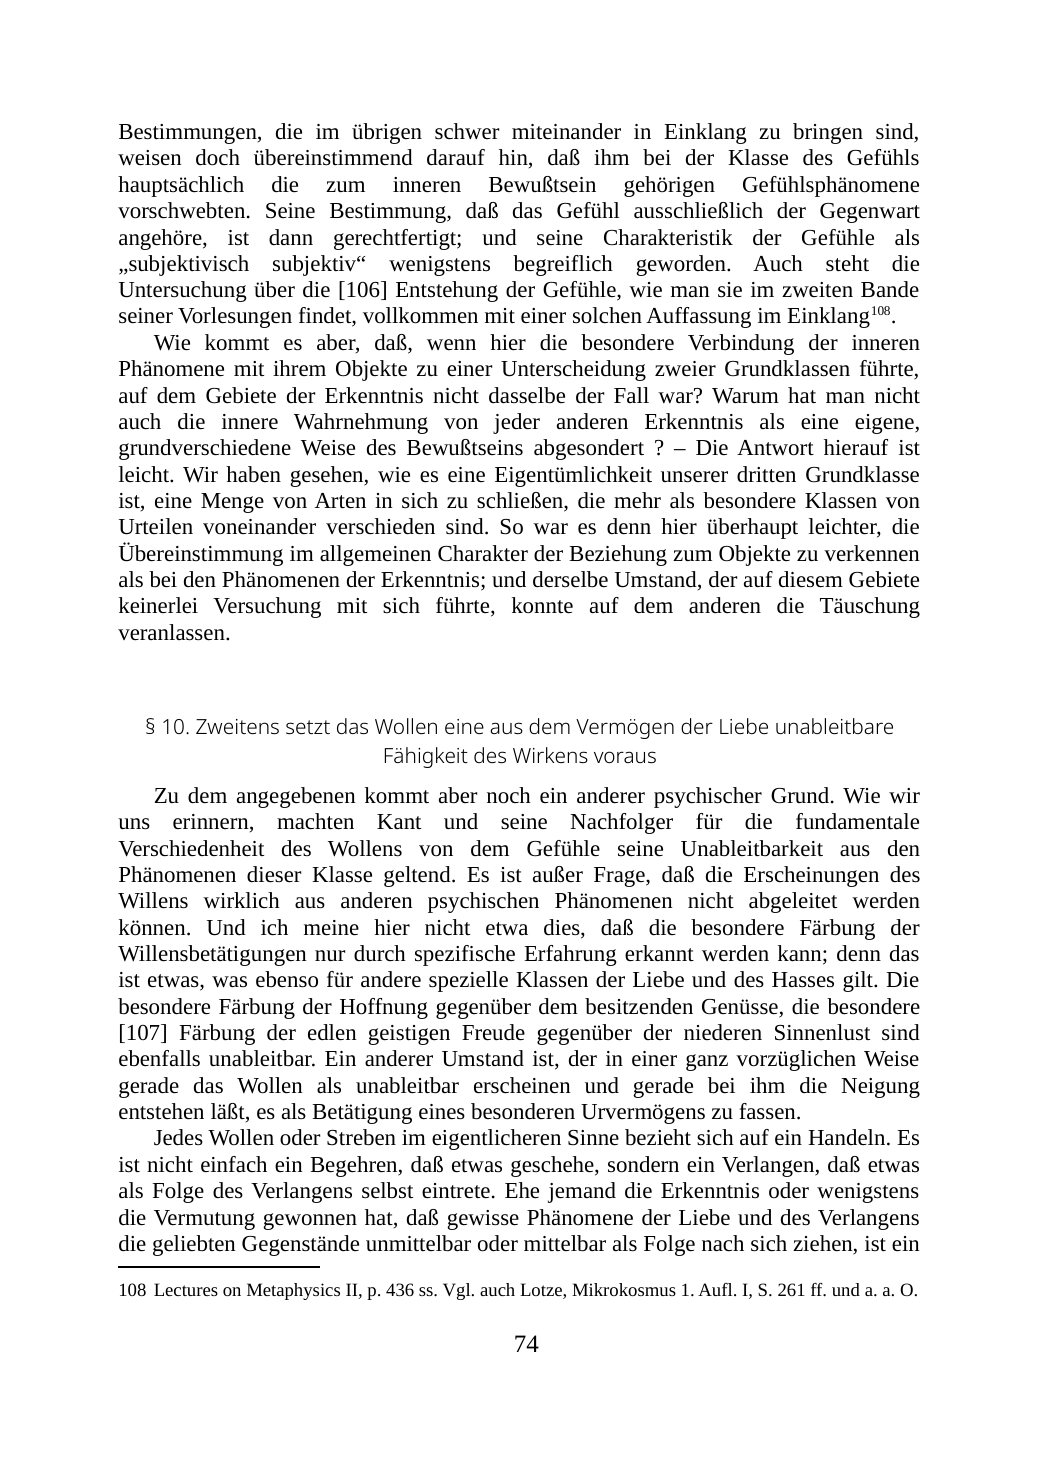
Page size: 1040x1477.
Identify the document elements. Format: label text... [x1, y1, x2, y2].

text Jedes Wollen oder Streben im eigentlicheren Sinne bezieht sich auf ein Handeln. Es ist nicht einfach ein Begehren, daß etwas geschehe, sondern ein Verlangen, daß etwas als Folge des Verlangens selbst eintrete. Ehe jemand die Erkenntnis oder wenigstens die Vermutung gewonnen hat, daß gewisse Phänomene der Liebe und des Verlangens die geliebten Gegenstände unmittelbar oder mittelbar als Folge nach sich ziehen, ist ein [118, 1124, 921, 1256]
text Lectures on Metaphysics II, p. 436 ss. Vgl. auch Lotze, Mikrokosmus 1. Aufl. I, S. 261 ff. und a. a. O. [118, 1278, 921, 1300]
text Wie kommt es aber, daß, wenn hier die besondere Verbindung der inneren Phänomene mit ihrem Objekte zu einer Unterscheidung zweier Grundklassen führte, auf dem Gebiete der Erkenntnis nicht dasselbe der Fall war? Warum hat man nicht auch die innere Wahrnehmung von jeder anderen Erkenntnis als eine eigene, grundverschiedene Weise des Bewußtseins abgesondert ? – Die Antwort hierauf ist leicht. Wir haben gesehen, wie es eine Eigentümlichkeit unserer dritten Grundklasse ist, eine Menge von Arten in sich zu schließen, die mehr als besondere Klassen von Urteilen voneinander verschieden sind. So war es denn hier überhaupt leichter, die Übereinstimmung im allgemeinen Charakter der Beziehung zum Objekte zu verkennen als bei den Phänomenen der Erkenntnis; und derselbe Umstand, der auf diesem Gebiete keinerlei Versuchung mit sich führte, konnte auf dem anderen die Täuschung veranlassen. [118, 329, 921, 645]
text Bestimmungen, die im übrigen schwer miteinander in Einklang zu bringen sind, weisen doch übereinstimmend darauf hin, daß ihm bei der Klasse des Gefühls hauptsächlich die zum inneren Bewußtsein gehörigen Gefühlsphänomene vorschwebten. Seine Bestimmung, daß das Gefühl ausschließlich der Gegenwart angehöre, ist dann gerechtfertigt; und seine Charakteristik der Gefühle als „subjektivisch subjektiv“ wenigstens begreiflich geworden. Auch steht die Untersuchung über die [106] Entstehung der Gefühle, wie man sie im zweiten Bande seiner Vorlesungen findet, vollkommen mit einer solchen Auffassung im Einklang. [118, 118, 921, 329]
text Zu dem angegebenen kommt aber noch ein anderer psychischer Grund. Wie wir uns erinnern, machten Kant und seine Nachfolger für die fundamentale Verschiedenheit des Wollens von dem Gefühle seine Unableitbarkeit aus den Phänomenen dieser Klasse geltend. Es ist außer Frage, daß die Erscheinungen des Willens wirklich aus anderen psychischen Phänomenen nicht abgeleitet werden können. Und ich meine hier nicht etwa dies, daß die besondere Färbung der Willensbetätigungen nur durch spezifische Erfahrung erkannt werden kann; denn das ist etwas, was ebenso für andere spezielle Klassen der Liebe und des Hasses gilt. Die besondere Färbung der Hoffnung gegenüber dem besitzenden Genüsse, die besondere [107] Färbung der edlen geistigen Freude gegenüber der niederen Sinnenlust sind ebenfalls unableitbar. Ein anderer Umstand ist, der in einer ganz vorzüglichen Weise gerade das Wollen als unableitbar erscheinen und gerade bei ihm die Neigung entstehen läßt, es als Betätigung eines besonderen Urvermögens zu fassen. [118, 782, 921, 1124]
subtitle § 10. Zweitens setzt das Wollen eine aus dem Vermögen der Liebe unableitbare Fähigkeit des Wirkens voraus [118, 712, 921, 769]
